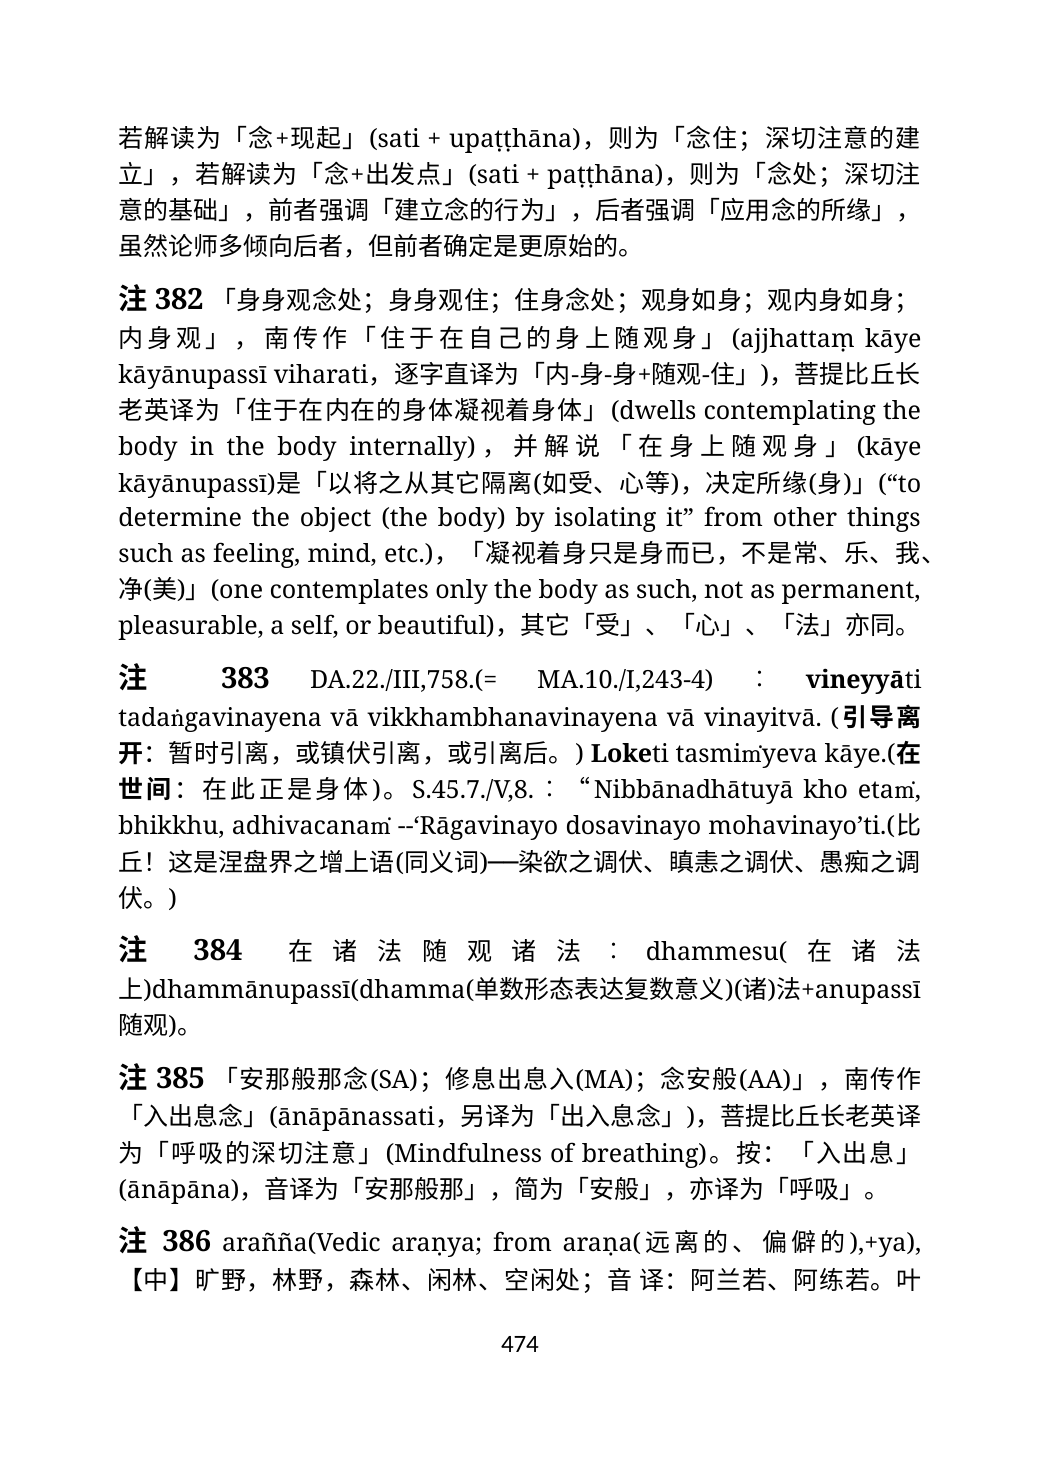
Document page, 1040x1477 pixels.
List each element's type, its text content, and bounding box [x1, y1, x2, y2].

text 注 383 DA.22./III,758.(= MA.10./I,243-4)︰vineyyāti tadaṅgavinayena vā vikkhambhanavinayena vā vinayitvā. (引导离开：暂时引离，或镇伏引离，或引离后。) Loketi tasmiṁyeva kāye.(在世间：在此正是身体)。S.45.7./V,8.︰“Nibbānadhātuyā kho etaṁ, bhikkhu, adhivacanaṁ --‘Rāgavinayo dosavinayo mohavinayo’ti.(比丘！这是涅盘界之增上语(同义词)──染欲之调伏、瞋恚之调伏、愚痴之调伏。) [118, 654, 921, 914]
text 若解读为「念+现起」(sati + upaṭṭhāna)，则为「念住；深切注意的建立」，若解读为「念+出发点」(sati + paṭṭhāna)，则为「念处；深切注意的基础」，前者强调「建立念的行为」，后者强调「应用念的所缘」，虽然论师多倾向后者，但前者确定是更原始的。 [118, 118, 921, 263]
text 注 386 arañña(Vedic araṇya; from araṇa(远离的、偏僻的),+ya),【中】旷野，林野，森林、闲林、空闲处；音 译：阿兰若、阿练若。叶 [118, 1218, 921, 1297]
text 注 382 「身身观念处；身身观住；住身念处；观身如身；观内身如身；内身观」，南传作「住于在自己的身上随观身」(ajjhattaṃ kāye kāyānupassī viharati，逐字直译为「内-身-身+随观-住」)，菩提比丘长老英译为「住于在内在的身体凝视着身体」(dwells contemplating the body in the body internally)，并解说「在身上随观身」(kāye kāyānupassī)是「以将之从其它隔离(如受、心等)，决定所缘(身)」(“to determine the object (the body) by isolating it” from other things such as feeling, mind, etc.)，「凝视着身只是身而已，不是常、乐、我、净(美)」(one contemplates only the body as such, not as permanent, pleasurable, a self, or beautiful)，其它「受」、「心」、「法」亦同。 [118, 276, 921, 642]
text 注 385 「安那般那念(SA)；修息出息入(MA)；念安般(AA)」，南传作「入出息念」(ānāpānassati，另译为「出入息念」)，菩提比丘长老英译为「呼吸的深切注意」(Mindfulness of breathing)。按：「入出息」(ānāpāna)，音译为「安那般那」，简为「安般」，亦译为「呼吸」。 [118, 1054, 921, 1206]
text 注 384 在诸法随观诸法︰dhammesu(在诸法上)dhammānupassī(dhamma(单数形态表达复数意义)(诸)法+anupassī随观)。 [118, 927, 921, 1042]
